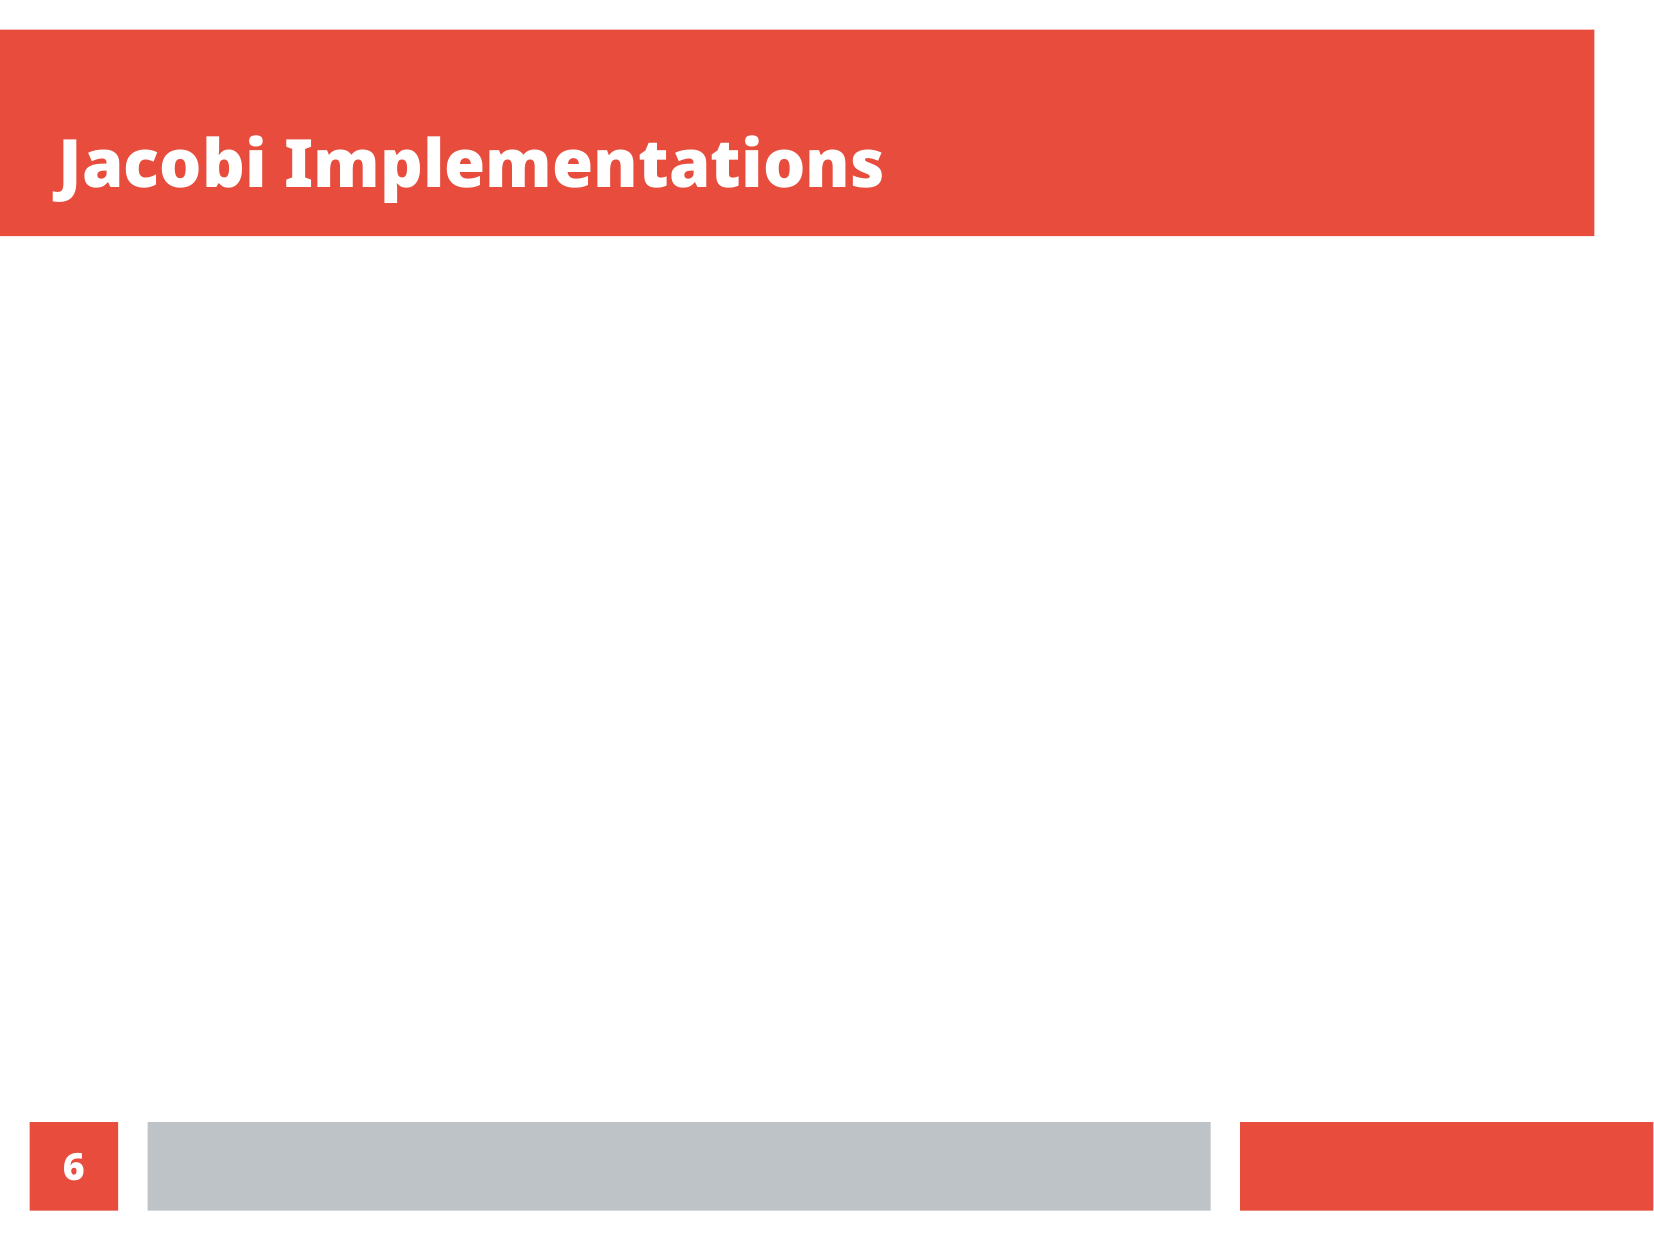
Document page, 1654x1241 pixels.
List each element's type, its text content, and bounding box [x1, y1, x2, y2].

title Jacobi Implementations [59, 59, 1595, 207]
